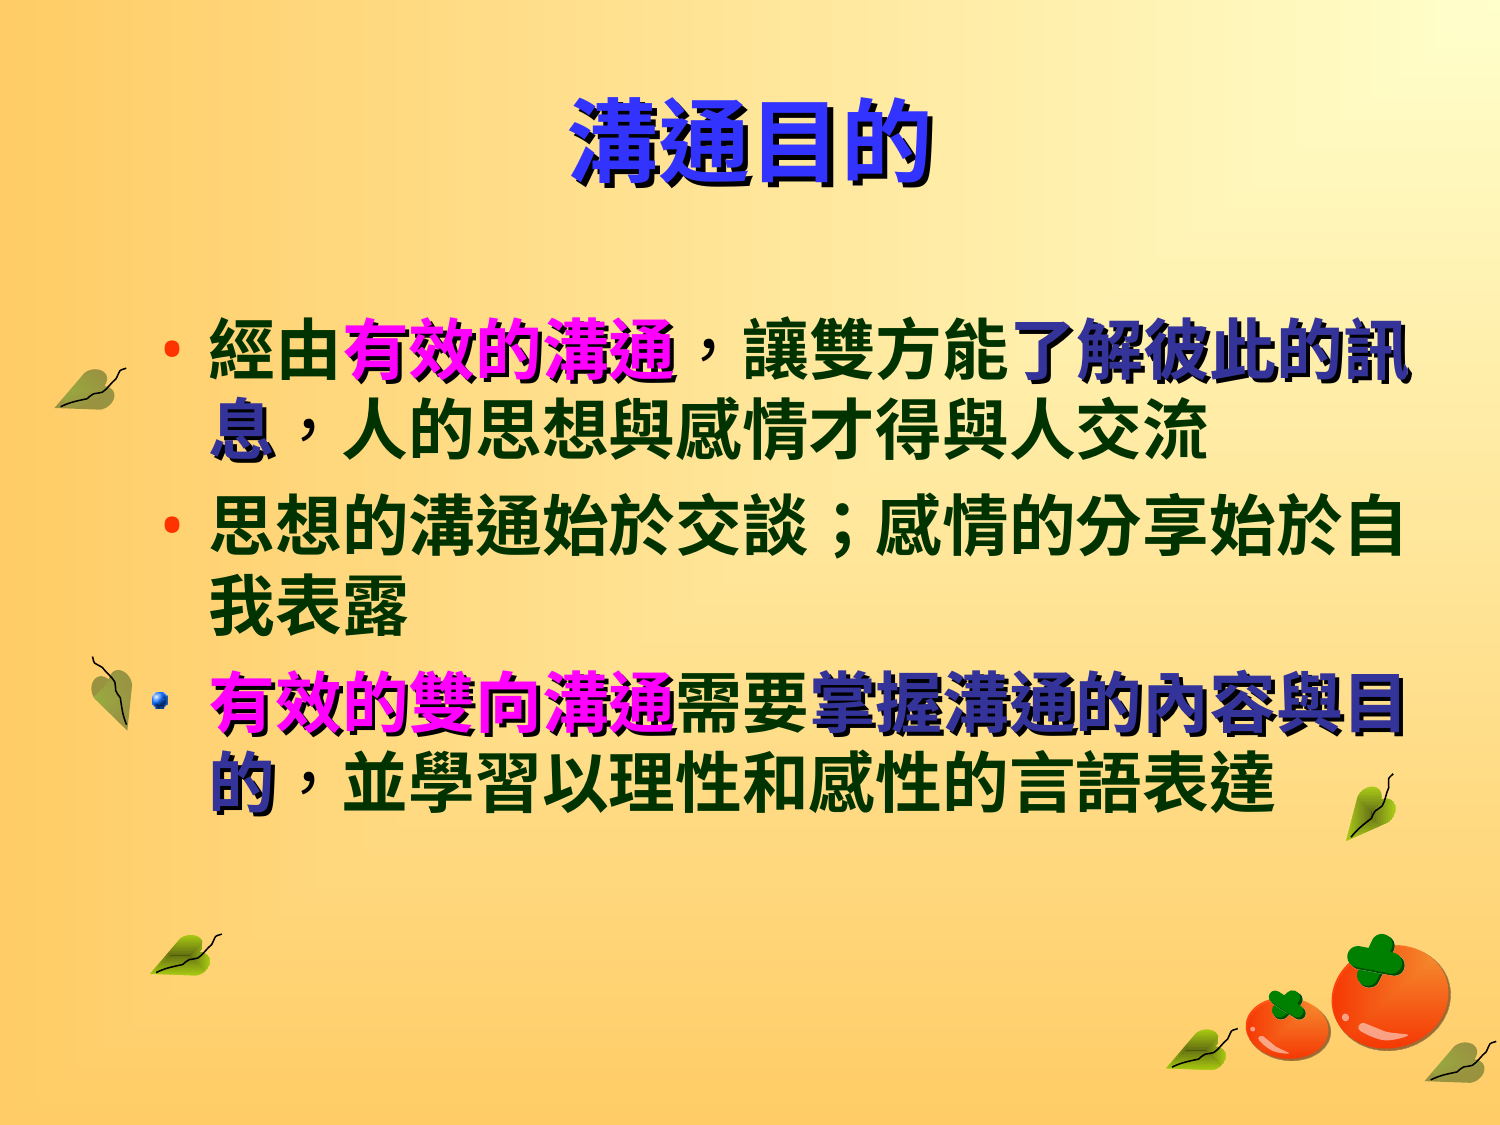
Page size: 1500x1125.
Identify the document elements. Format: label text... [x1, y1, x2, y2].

picture [0, 0, 1500, 1125]
title 溝通目的 [75, 45, 1426, 233]
list 經由有效的溝通，讓雙方能了解彼此的訊息，人的思想與感情才得與人交流 思想的溝通始於交談；感情的分享始於自我表露 有效的雙向溝通需要掌握溝通的內容與目的，並學習以理性和感性的言語表達 [137, 299, 1438, 888]
